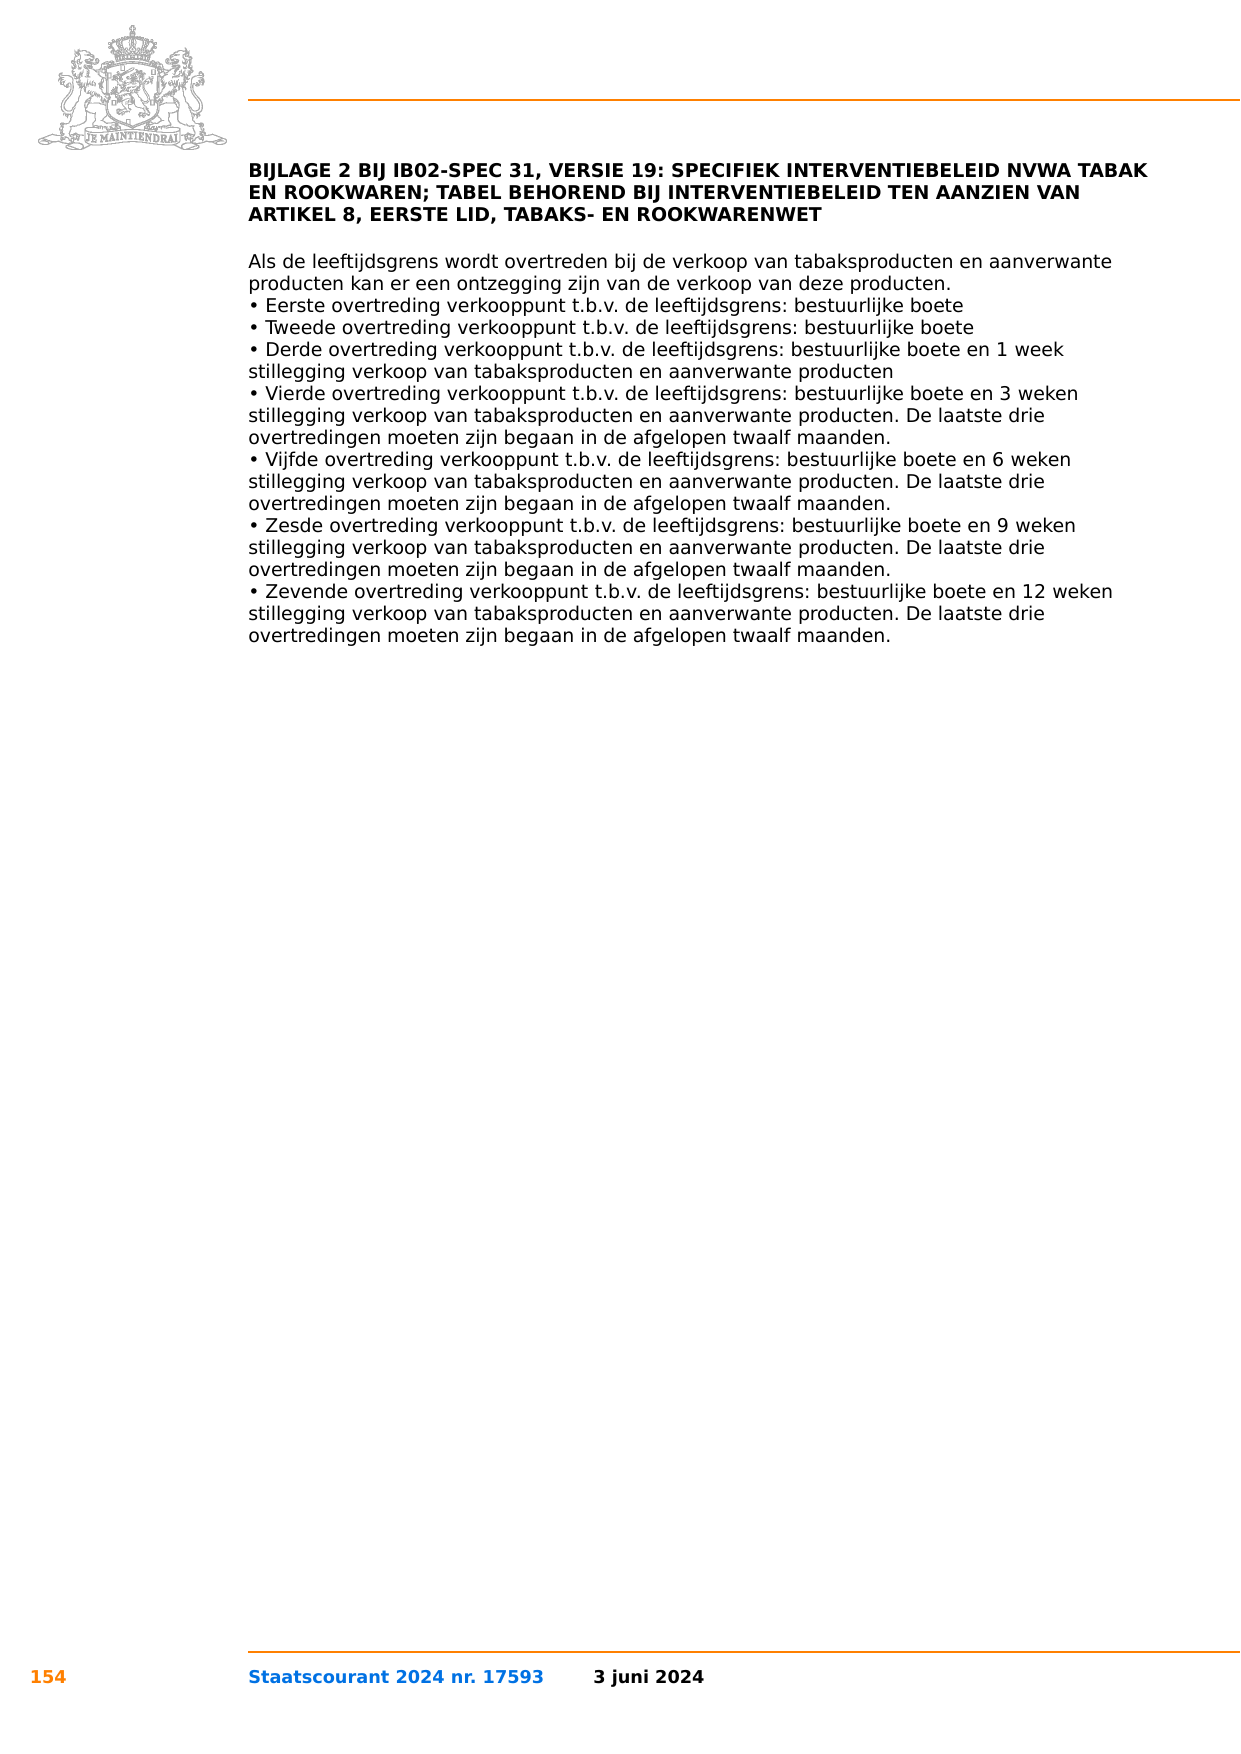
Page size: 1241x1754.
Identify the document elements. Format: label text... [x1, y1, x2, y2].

text • Vierde overtreding verkooppunt t.b.v. de leeftijdsgrens: bestuurlijke boete en 3 weken stillegging verkoop van tabaksproducten en aanverwante producten. De laatste drie overtredingen moeten zijn begaan in de afgelopen twaalf maanden. [248, 383, 1163, 449]
text • Eerste overtreding verkooppunt t.b.v. de leeftijdsgrens: bestuurlijke boete [248, 295, 1163, 317]
text • Zesde overtreding verkooppunt t.b.v. de leeftijdsgrens: bestuurlijke boete en 9 weken stillegging verkoop van tabaksproducten en aanverwante producten. De laatste drie overtredingen moeten zijn begaan in de afgelopen twaalf maanden. [248, 514, 1163, 581]
subtitle BIJLAGE 2 BIJ IB02-SPEC 31, VERSIE 19: SPECIFIEK INTERVENTIEBELEID NVWA TABAK EN ROOKWAREN; TABEL BEHOREND BIJ INTERVENTIEBELEID TEN AANZIEN VAN ARTIKEL 8, EERSTE LID, TABAKS- EN ROOKWARENWET [248, 160, 1163, 226]
text • Derde overtreding verkooppunt t.b.v. de leeftijdsgrens: bestuurlijke boete en 1 week stillegging verkoop van tabaksproducten en aanverwante producten [248, 339, 1163, 383]
text Als de leeftijdsgrens wordt overtreden bij de verkoop van tabaksproducten en aanverwante producten kan er een ontzegging zijn van de verkoop van deze producten. [248, 251, 1163, 295]
picture [38, 25, 227, 150]
text • Zevende overtreding verkooppunt t.b.v. de leeftijdsgrens: bestuurlijke boete en 12 weken stillegging verkoop van tabaksproducten en aanverwante producten. De laatste drie overtredingen moeten zijn begaan in de afgelopen twaalf maanden. [248, 581, 1163, 646]
text • Vijfde overtreding verkooppunt t.b.v. de leeftijdsgrens: bestuurlijke boete en 6 weken stillegging verkoop van tabaksproducten en aanverwante producten. De laatste drie overtredingen moeten zijn begaan in de afgelopen twaalf maanden. [248, 449, 1163, 514]
text • Tweede overtreding verkooppunt t.b.v. de leeftijdsgrens: bestuurlijke boete [248, 317, 1163, 339]
